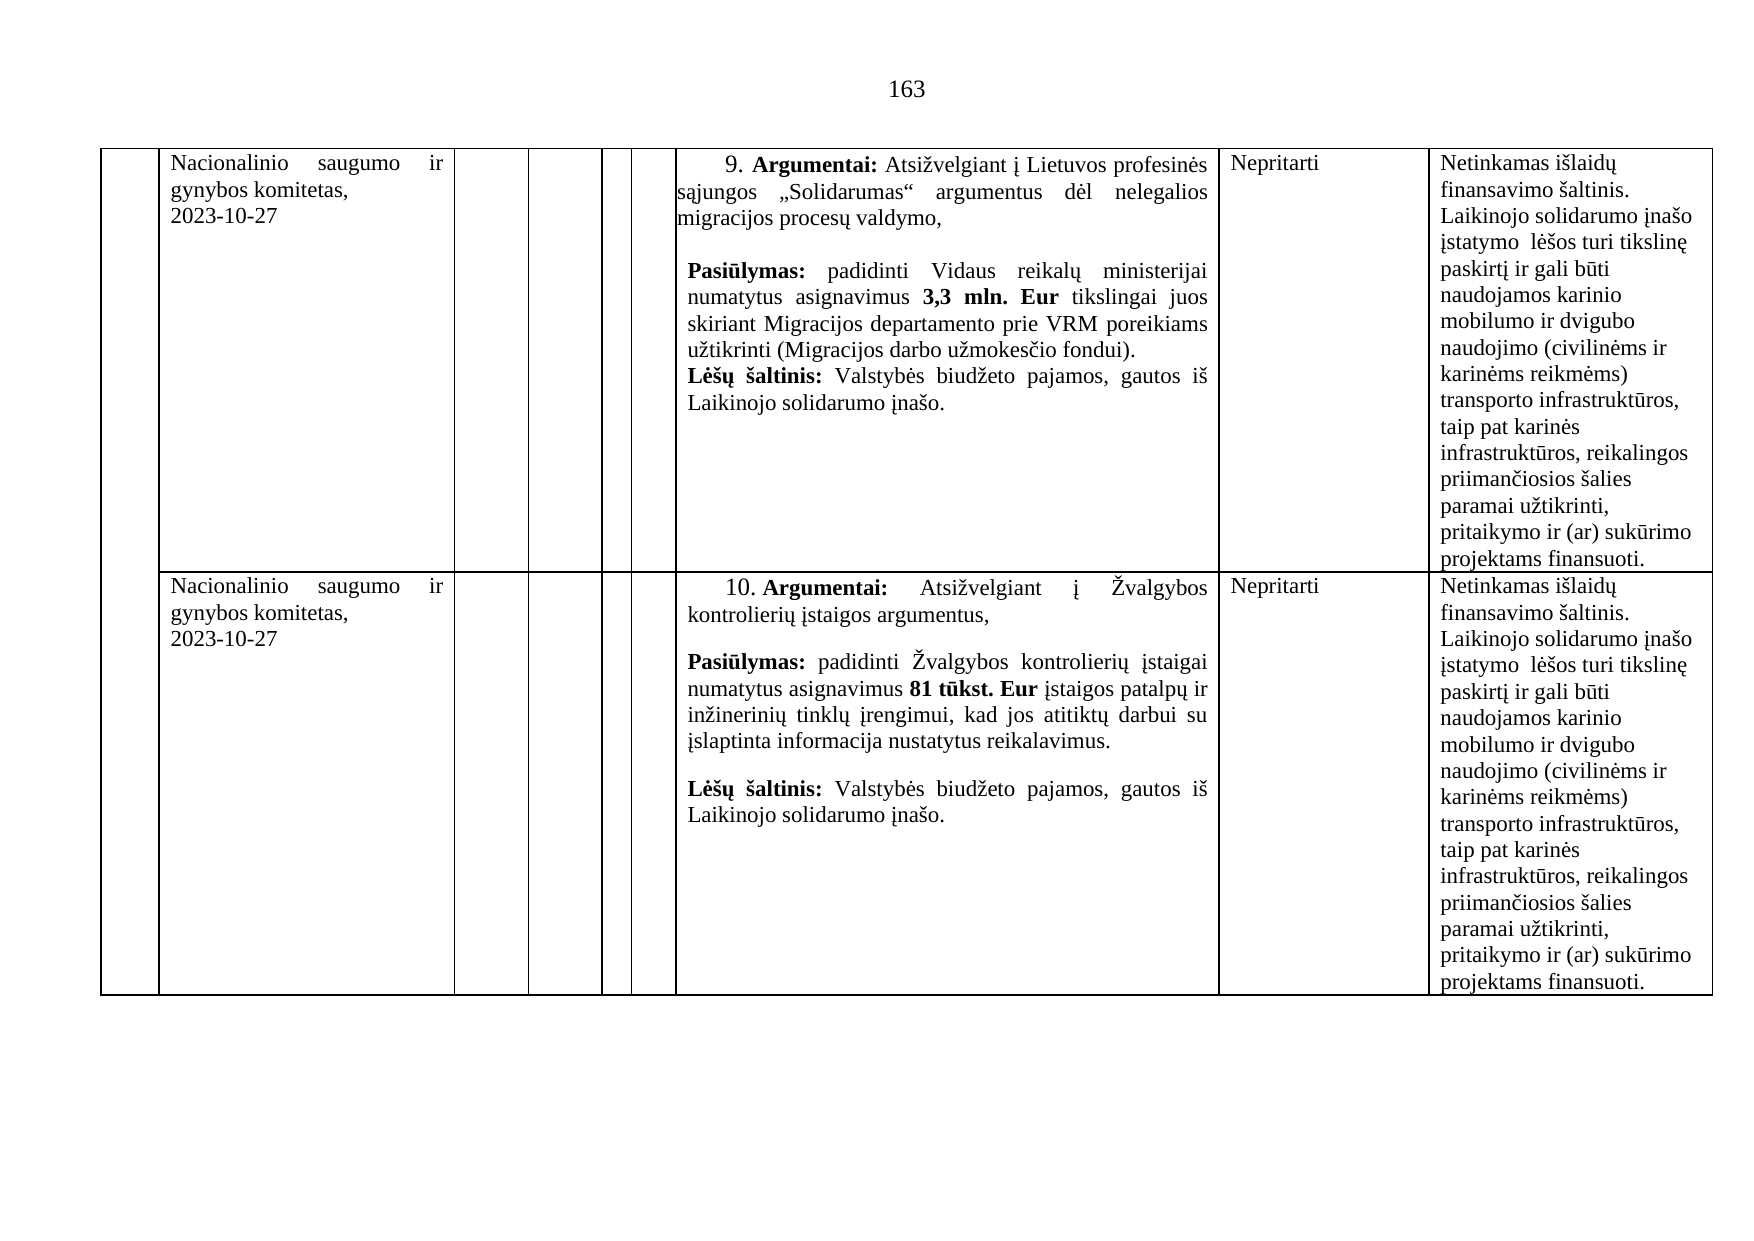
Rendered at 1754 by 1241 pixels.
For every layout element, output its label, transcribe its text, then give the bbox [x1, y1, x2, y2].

table_cell Argumentai: Atsižvelgiant į Lietuvos profesinės sąjungos „Solidarumas“ argumentus dėl nelegalios migracijos procesų valdymo, Pasiūlymas: padidinti Vidaus reikalų ministerijai numatytus asignavimus 3,3 mln. Eur tikslingai juos skiriant Migracijos departamento prie VRM poreikiams užtikrinti (Migracijos darbo užmokesčio fondui). Lėšų šaltinis: Valstybės biudžeto pajamos, gautos iš Laikinojo solidarumo įnašo. [677, 149, 1218, 571]
table_cell [603, 573, 631, 994]
table_cell [632, 573, 675, 994]
table_cell Nacionalinio saugumo ir gynybos komitetas, 2023-10-27 [160, 149, 454, 571]
table_cell Netinkamas išlaidų finansavimo šaltinis. Laikinojo solidarumo įnašo įstatymo lėšos turi tikslinę paskirtį ir gali būti naudojamos karinio mobilumo ir dvigubo naudojimo (civilinėms ir karinėms reikmėms) transporto infrastruktūros, taip pat karinės infrastruktūros, reikalingos priimančiosios šalies paramai užtikrinti, pritaikymo ir (ar) sukūrimo projektams finansuoti. [1430, 573, 1712, 994]
table_cell [529, 149, 601, 571]
table_cell Netinkamas išlaidų finansavimo šaltinis. Laikinojo solidarumo įnašo įstatymo lėšos turi tikslinę paskirtį ir gali būti naudojamos karinio mobilumo ir dvigubo naudojimo (civilinėms ir karinėms reikmėms) transporto infrastruktūros, taip pat karinės infrastruktūros, reikalingos priimančiosios šalies paramai užtikrinti, pritaikymo ir (ar) sukūrimo projektams finansuoti. [1430, 149, 1712, 571]
table_cell [529, 573, 601, 994]
table_cell Argumentai: Atsižvelgiant į Žvalgybos kontrolierių įstaigos argumentus, Pasiūlymas: padidinti Žvalgybos kontrolierių įstaigai numatytus asignavimus 81 tūkst. Eur įstaigos patalpų ir inžinerinių tinklų įrengimui, kad jos atitiktų darbui su įslaptinta informacija nustatytus reikalavimus. Lėšų šaltinis: Valstybės biudžeto pajamos, gautos iš Laikinojo solidarumo įnašo. [677, 573, 1218, 994]
table_cell [603, 149, 631, 571]
table_cell [455, 149, 528, 571]
table_cell [102, 149, 158, 994]
table_cell Nepritarti [1220, 149, 1428, 571]
table_cell Nepritarti [1220, 573, 1428, 994]
table_cell Nacionalinio saugumo ir gynybos komitetas, 2023-10-27 [160, 573, 454, 994]
table_cell [632, 149, 675, 571]
table_cell [455, 573, 528, 994]
